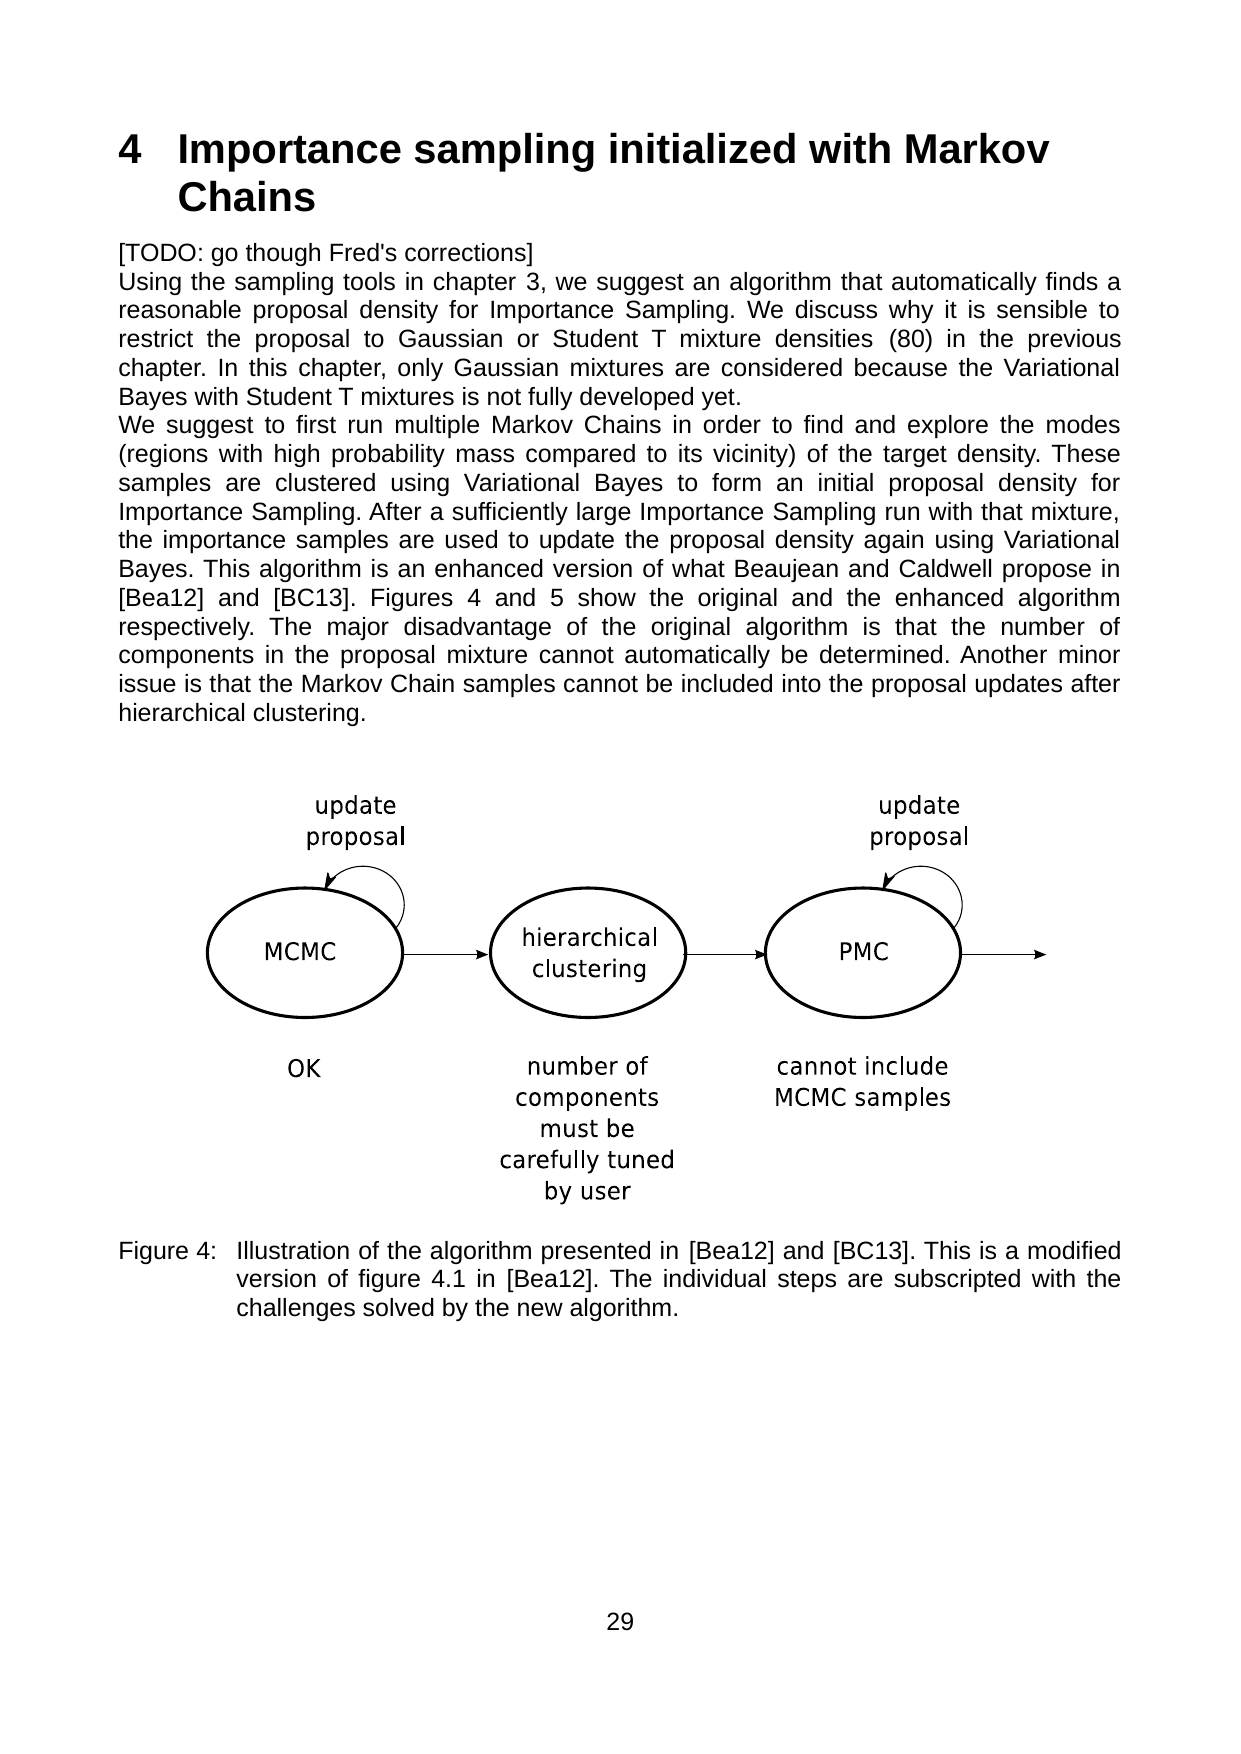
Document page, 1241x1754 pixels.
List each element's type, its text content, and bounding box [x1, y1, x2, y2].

subtitle Importance sampling initialized with Markov Chains [118, 124, 1122, 220]
text Using the sampling tools in chapter 3, we suggest an algorithm that automatically finds a reasonable proposal density for Importance Sampling. We discuss why it is sensible to restrict the proposal to Gaussian or Student T mixture densities (80) in the previous chapter. In this chapter, only Gaussian mixtures are considered because the Variational Bayes with Student T mixtures is not fully developed yet. [118, 267, 1122, 411]
text [TODO: go though Fred's corrections] [118, 238, 1122, 267]
text We suggest to first run multiple Markov Chains in order to find and explore the modes (regions with high probability mass compared to its vicinity) of the target density. These samples are clustered using Variational Bayes to form an initial proposal density for Importance Sampling. After a sufficiently large Importance Sampling run with that mixture, the importance samples are used to update the proposal density again using Variational Bayes. This algorithm is an enhanced version of what Beaujean and Caldwell propose in [Bea12] and [BC13]. Figures 4 and 5 show the original and the enhanced algorithm respectively. The major disadvantage of the original algorithm is that the number of components in the proposal mixture cannot automatically be determined. Another minor issue is that the Markov Chain samples cannot be included into the proposal updates after hierarchical clustering. [118, 411, 1122, 727]
text Figure 4: Illustration of the algorithm presented in [Bea12] and [BC13]. This is a modified version of figure 4.1 in [Bea12]. The individual steps are subscripted with the challenges solved by the new algorithm. [118, 756, 1122, 1322]
